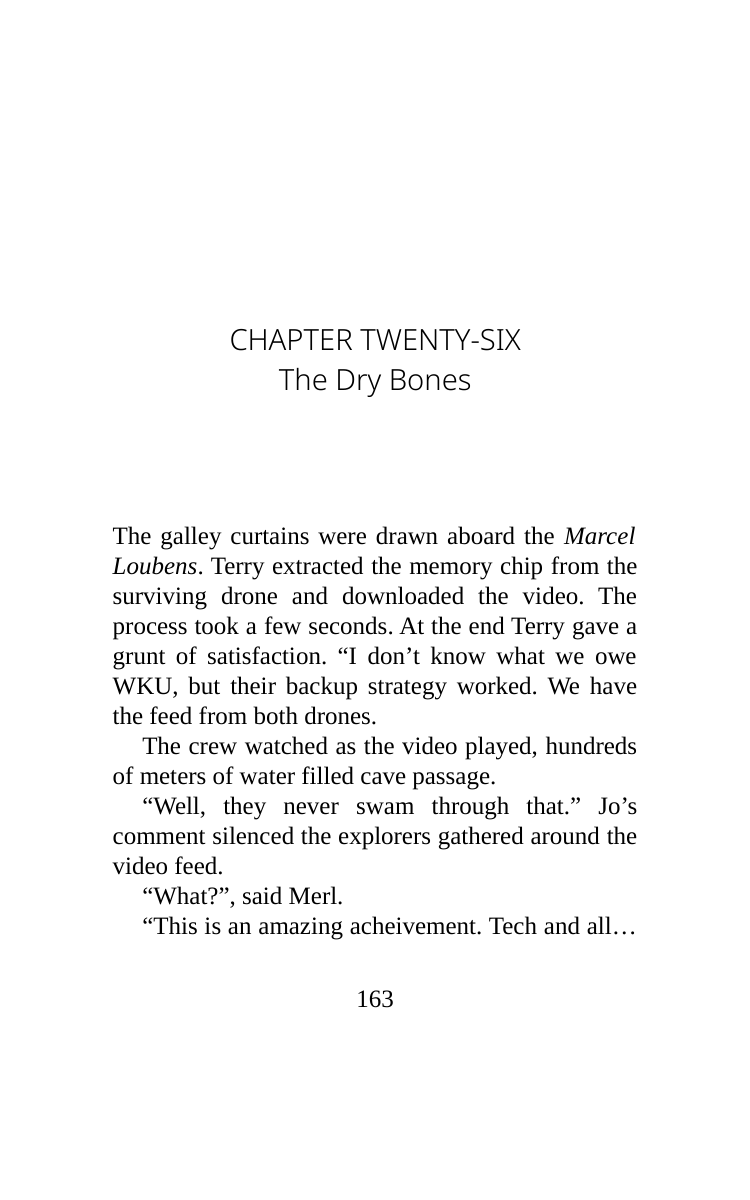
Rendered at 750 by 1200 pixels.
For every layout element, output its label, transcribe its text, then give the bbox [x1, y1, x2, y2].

text “This is an amazing acheivement. Tech and all… [112, 910, 637, 940]
text The galley curtains were drawn aboard the Marcel Loubens. Terry extracted the memory chip from the surviving drone and downloaded the video. The process took a few seconds. At the end Terry gave a grunt of satisfaction. “I don’t know what we owe WKU, but their backup strategy worked. We have the feed from both drones. [112, 520, 637, 730]
text “What?”, said Merl. [112, 880, 637, 910]
text “Well, they never swam through that.” Jo’s comment silenced the explorers gathered around the video feed. [112, 790, 637, 880]
text The crew watched as the video played, hundreds of meters of water filled cave passage. [112, 730, 637, 790]
subtitle CHAPTER TWENTY-SIX The Dry Bones [112, 319, 637, 399]
